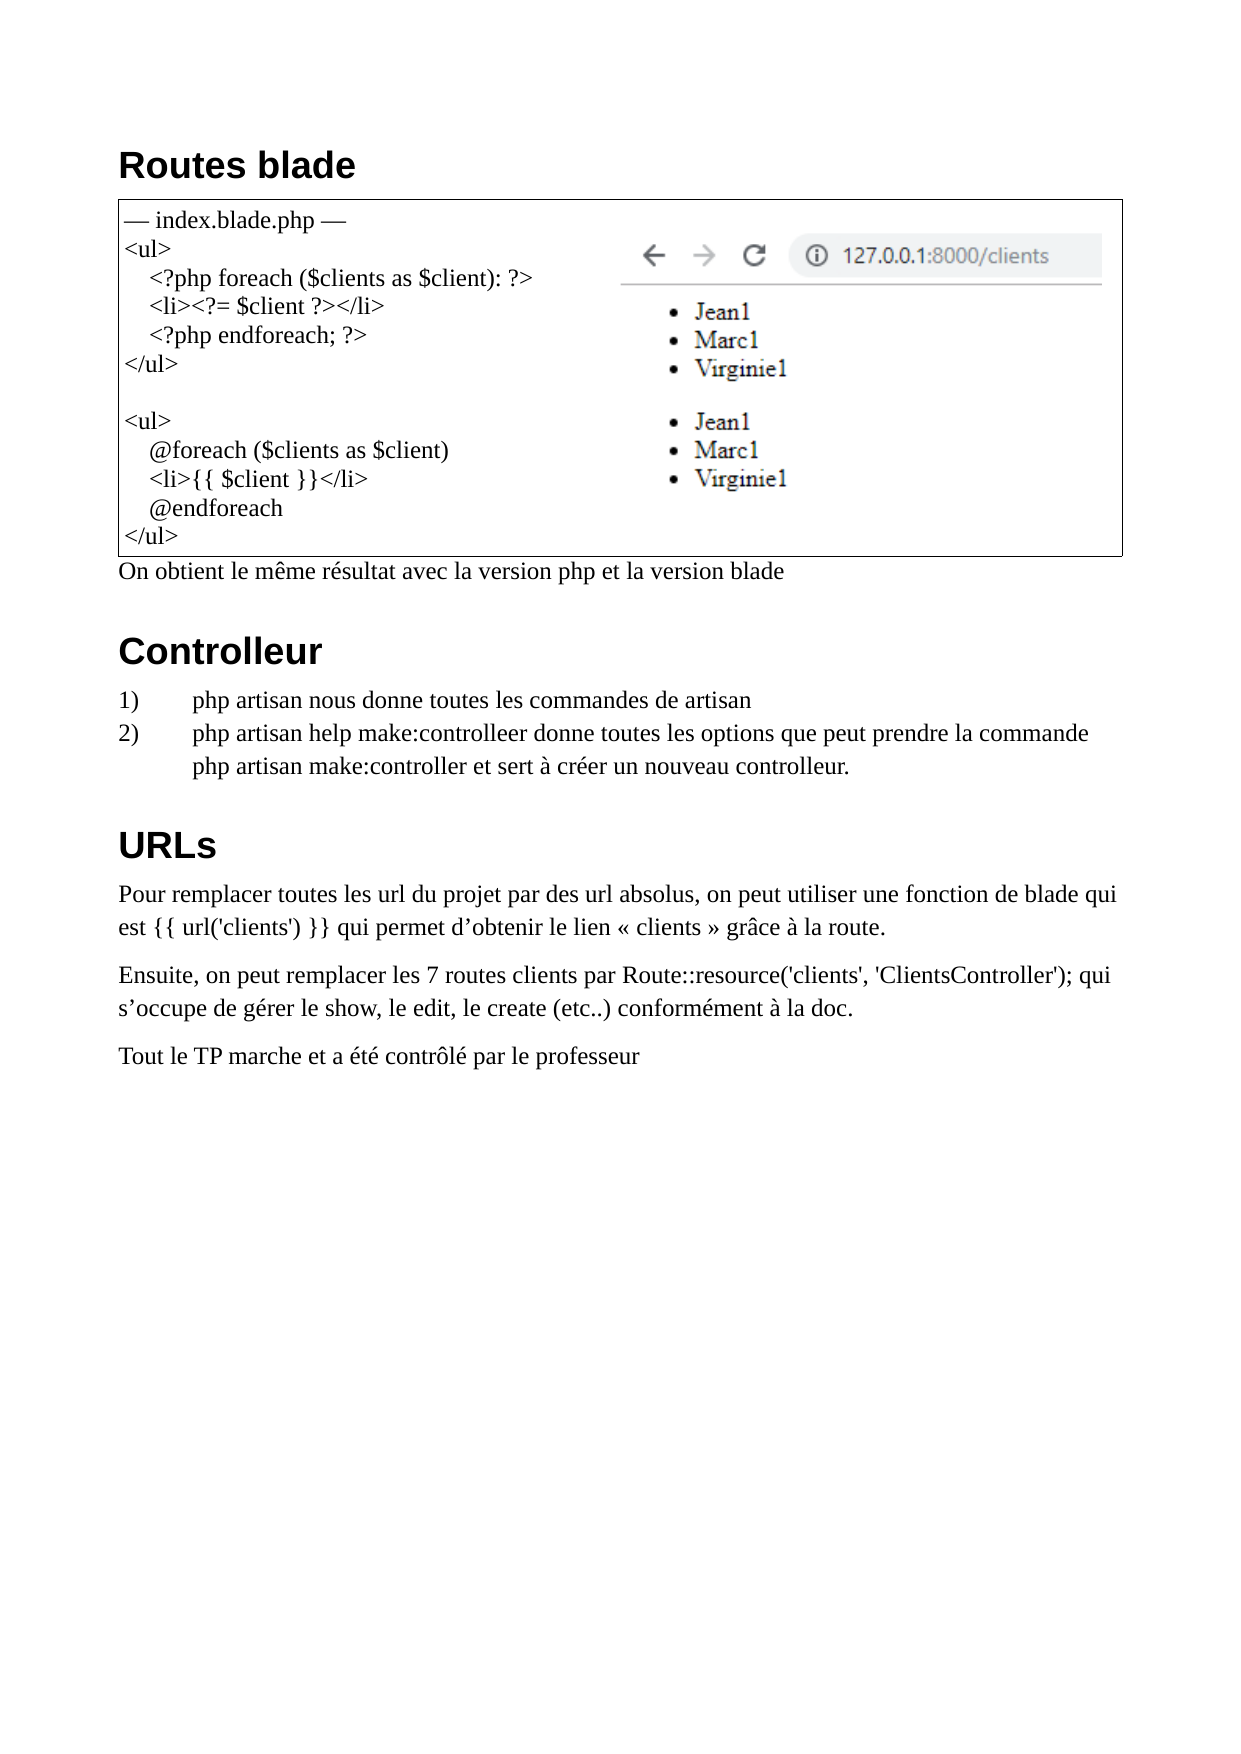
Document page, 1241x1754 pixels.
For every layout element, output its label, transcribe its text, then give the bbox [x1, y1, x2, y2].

text On obtient le même résultat avec la version php et la version blade [118, 557, 1122, 585]
subtitle Controlleur [118, 628, 1122, 672]
table_header — index.blade.php — <ul> <?php foreach ($clients as $client): ?> <li><?= $client ?></li> <?php endforeach; ?> </ul> <ul> @foreach ($clients as $client) <li>{{ $client }}</li> @endforeach </ul> [119, 200, 1122, 556]
text Ensuite, on peut remplacer les 7 routes clients par Route::resource('clients', 'ClientsController'); qui s’occupe de gérer le show, le edit, le create (etc..) conformément à la doc. [118, 960, 1122, 1022]
text Pour remplacer toutes les url du projet par des url absolus, on peut utiliser une fonction de blade qui est {{ url('clients') }} qui permet d’obtenir le lien « clients » grâce à la route. [118, 879, 1122, 941]
subtitle Routes blade [118, 143, 1122, 187]
subtitle URLs [118, 823, 1122, 867]
text 1) php artisan nous donne toutes les commandes de artisan 2) php artisan help make:controlleer donne toutes les options que peut prendre la commande php artisan make:controller et sert à créer un nouveau controlleur. [118, 685, 1122, 779]
picture [620, 233, 1102, 526]
text Tout le TP marche et a été contrôlé par le professeur [118, 1041, 1122, 1069]
